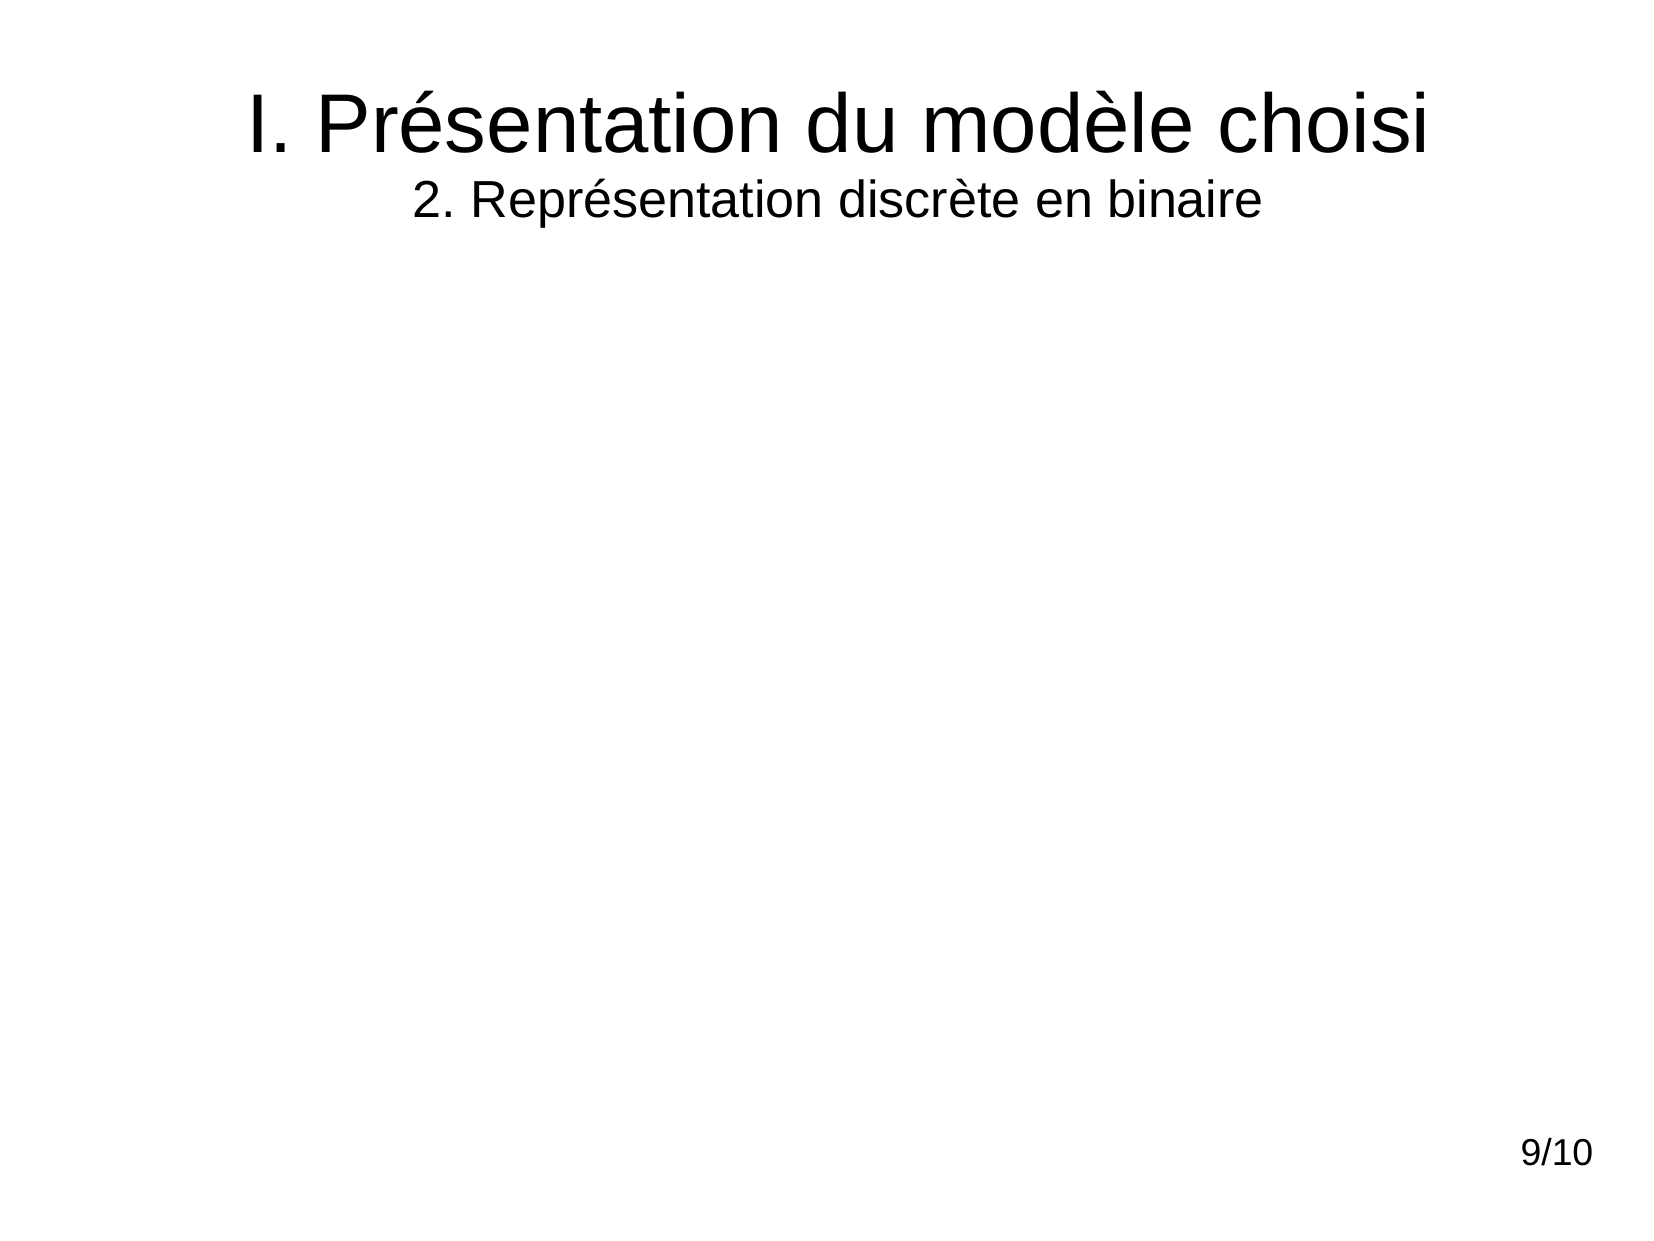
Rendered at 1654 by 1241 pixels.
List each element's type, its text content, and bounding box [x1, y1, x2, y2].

title I. Présentation du modèle choisi 2. Représentation discrète en binaire [82, 49, 1595, 257]
text_box <number>/10 [1505, 1124, 1654, 1182]
